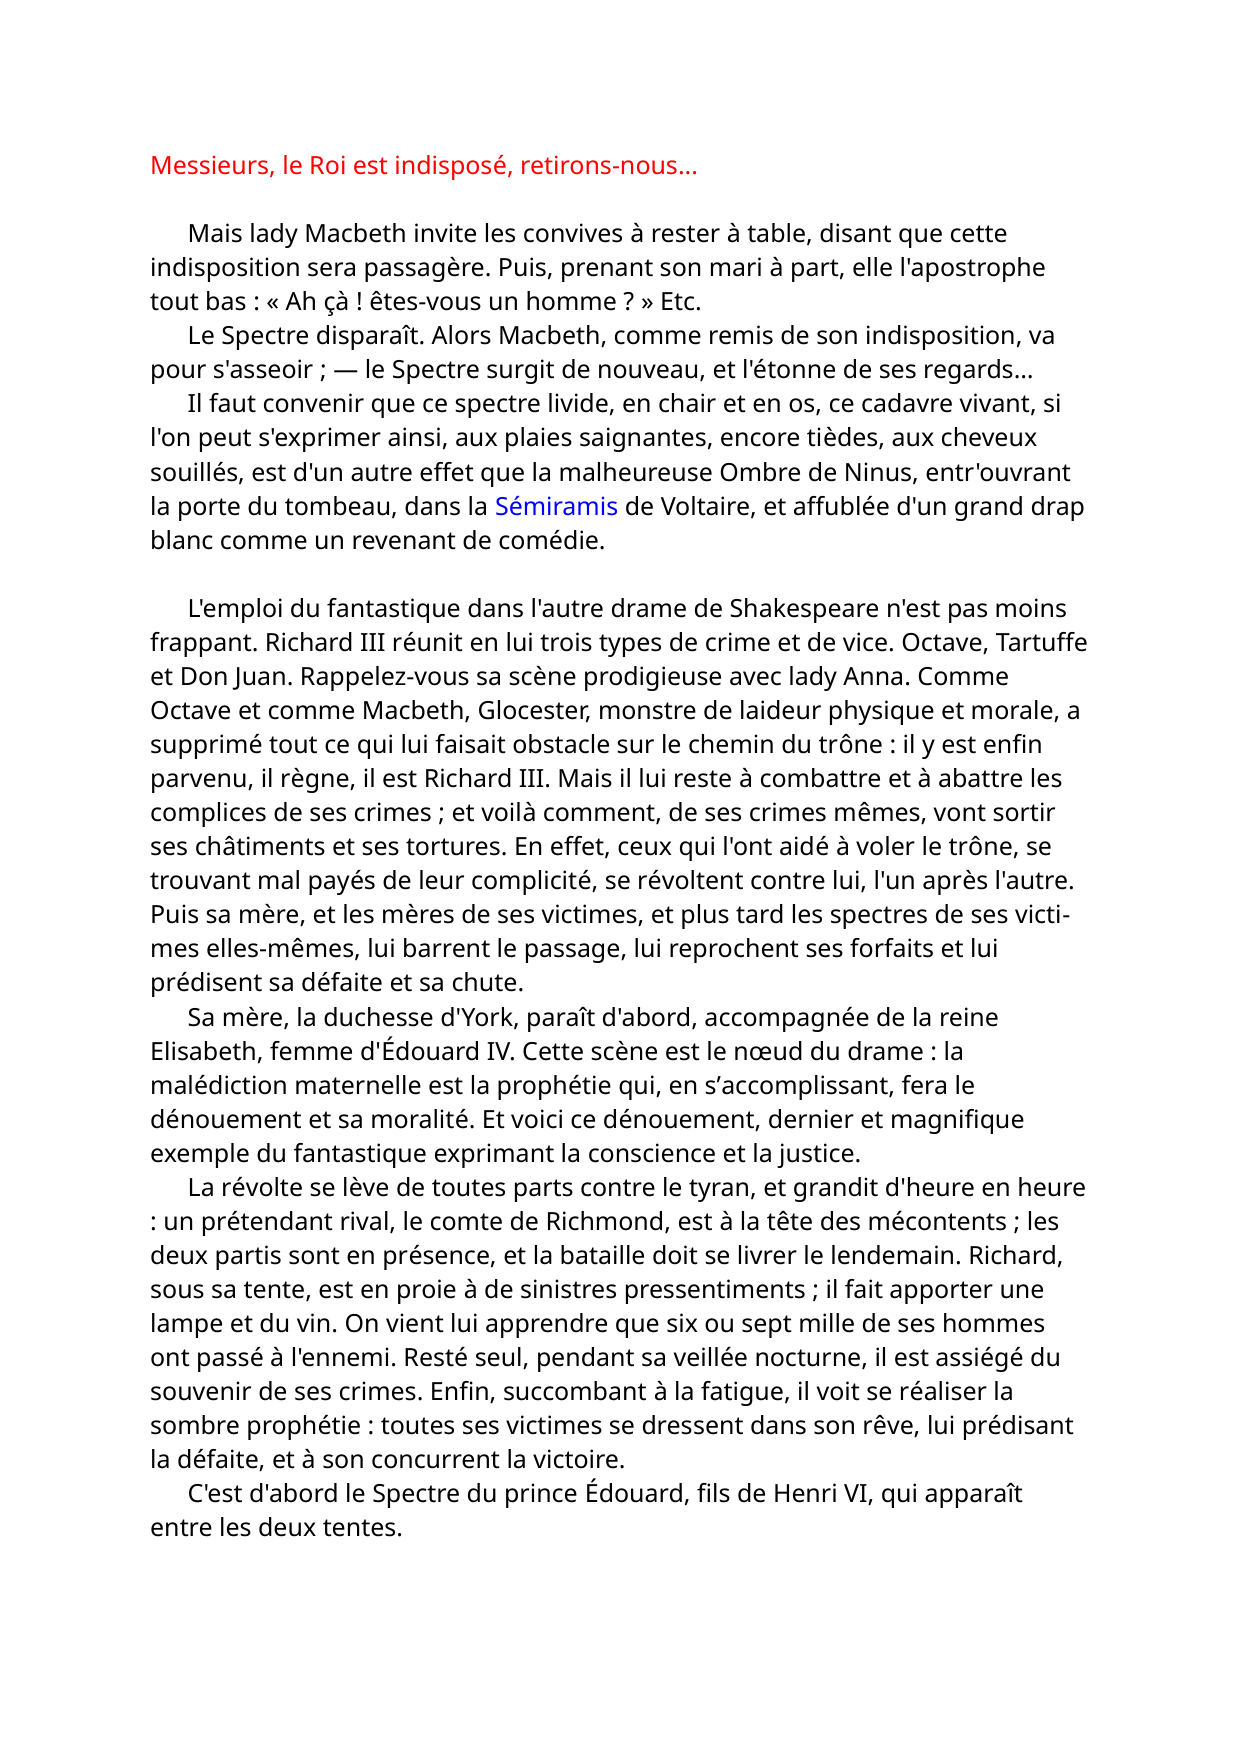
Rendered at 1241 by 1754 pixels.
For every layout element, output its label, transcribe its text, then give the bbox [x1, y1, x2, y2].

text Mais lady Macbeth invite les convives à rester à table, disant que cette indisposition sera passagère. Puis, prenant son mari à part, elle l'apostrophe tout bas : « Ah çà ! êtes-vous un homme ? » Etc. [150, 216, 1091, 318]
text L'emploi du fantastique dans l'autre drame de Shakespeare n'est pas moins frappant. Richard III réunit en lui trois types de crime et de vice. Octave, Tartuffe et Don Juan. Rappelez-vous sa scène prodigieuse avec lady Anna. Comme Octave et comme Macbeth, Glocester, monstre de laideur physique et morale, a supprimé tout ce qui lui faisait obstacle sur le chemin du trône : il y est enfin parvenu, il règne, il est Richard III. Mais il lui reste à com­battre et à abattre les complices de ses crimes ; et voilà comment, de ses crimes mêmes, vont sortir ses châtiments et ses tortures. En effet, ceux qui l'ont aidé à voler le trône, se trouvant mal payés de leur complicité, se révoltent contre lui, l'un après l'autre. Puis sa mère, et les mères de ses victimes, et plus tard les spectres de ses victi­mes elles-mêmes, lui barrent le passage, lui repro­chent ses forfaits et lui prédisent sa défaite et sa chute. [150, 590, 1091, 999]
text Il faut convenir que ce spectre livide, en chair et en os, ce cadavre vivant, si l'on peut s'exprimer ainsi, aux plaies saignantes, encore tièdes, aux cheveux souillés, est d'un autre effet que la malheureuse Ombre de Ninus, entr'ouvrant la porte du tombeau, dans la Sémiramis de Voltaire, et affublée d'un grand drap blanc comme un reve­nant de comédie. [150, 386, 1091, 556]
text La révolte se lève de toutes parts contre le tyran, et grandit d'heure en heure : un prétendant rival, le comte de Richmond, est à la tête des mécon­tents ; les deux partis sont en présence, et la bataille doit se livrer le lendemain. Richard, sous sa tente, est en proie à de sinistres pressentiments ; il fait apporter une lampe et du vin. On vient lui apprendre que six ou sept mille de ses hommes ont passé à l'ennemi. Resté seul, pendant sa veillée nocturne, il est assiégé du souvenir de ses crimes. Enfin, succombant à la fatigue, il voit se réaliser la sombre prophétie : toutes ses victimes se dres­sent dans son rêve, lui prédisant la défaite, et à son concurrent la victoire. [150, 1169, 1091, 1476]
text Messieurs, le Roi est indisposé, retirons-nous... [150, 148, 1091, 182]
text C'est d'abord le Spectre du prince Édouard, fils de Henri VI, qui apparaît entre les deux tentes. [150, 1476, 1091, 1544]
text Sa mère, la duchesse d'York, paraît d'abord, accompagnée de la reine Elisabeth, femme d'Édouard IV. Cette scène est le nœud du drame : la malédiction maternelle est la prophétie qui, en s’ac­complissant, fera le dénouement et sa moralité. Et voici ce dénouement, dernier et magnifique exemple du fantastique exprimant la conscience et la justice. [150, 999, 1091, 1169]
text Le Spectre disparaît. Alors Macbeth, comme remis de son indisposition, va pour s'asseoir ; — le Spectre surgit de nouveau, et l'étonne de ses regards… [150, 318, 1091, 386]
